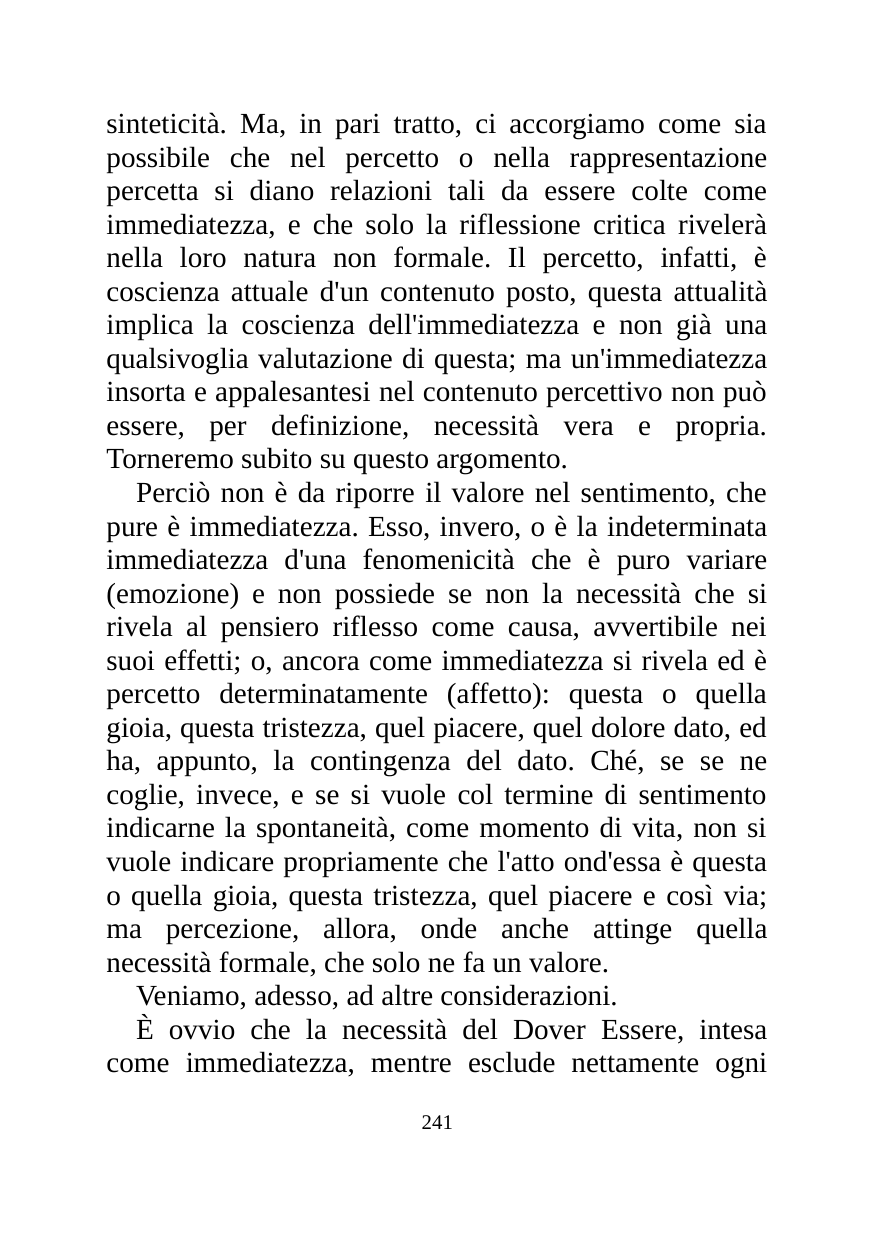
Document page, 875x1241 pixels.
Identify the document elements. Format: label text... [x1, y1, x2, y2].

text Veniamo, adesso, ad altre considerazioni. [106, 978, 768, 1012]
text Perciò non è da riporre il valore nel sentimento, che pure è immediatezza. Esso, invero, o è la indeterminata immediatezza d'una fenomenicità che è puro variare (emozione) e non possiede se non la necessità che si rivela al pensiero riflesso come causa, avvertibile nei suoi effetti; o, ancora come immediatezza si rivela ed è percetto determinatamente (affetto): questa o quella gioia, questa tristezza, quel piacere, quel dolore dato, ed ha, appunto, la contingenza del dato. Ché, se se ne coglie, invece, e se si vuole col termine di sentimento indicarne la spontaneità, come momento di vita, non si vuole indicare propriamente che l'atto ond'essa è questa o quella gioia, questa tristezza, quel piacere e così via; ma percezione, allora, onde anche attinge quella necessità formale, che solo ne fa un valore. [106, 475, 768, 978]
text sinteticità. Ma, in pari tratto, ci accorgiamo come sia possibile che nel percetto o nella rappresentazione percetta si diano relazioni tali da essere colte come immediatezza, e che solo la riflessione critica rivelerà nella loro natura non formale. Il percetto, infatti, è coscienza attuale d'un contenuto posto, questa attualità implica la coscienza dell'immediatezza e non già una qualsivoglia valutazione di questa; ma un'immediatezza insorta e appalesantesi nel contenuto percettivo non può essere, per definizione, necessità vera e propria. Torneremo subito su questo argomento. [106, 106, 768, 475]
text È ovvio che la necessità del Dover Essere, intesa come immediatezza, mentre esclude nettamente ogni [106, 1012, 768, 1079]
